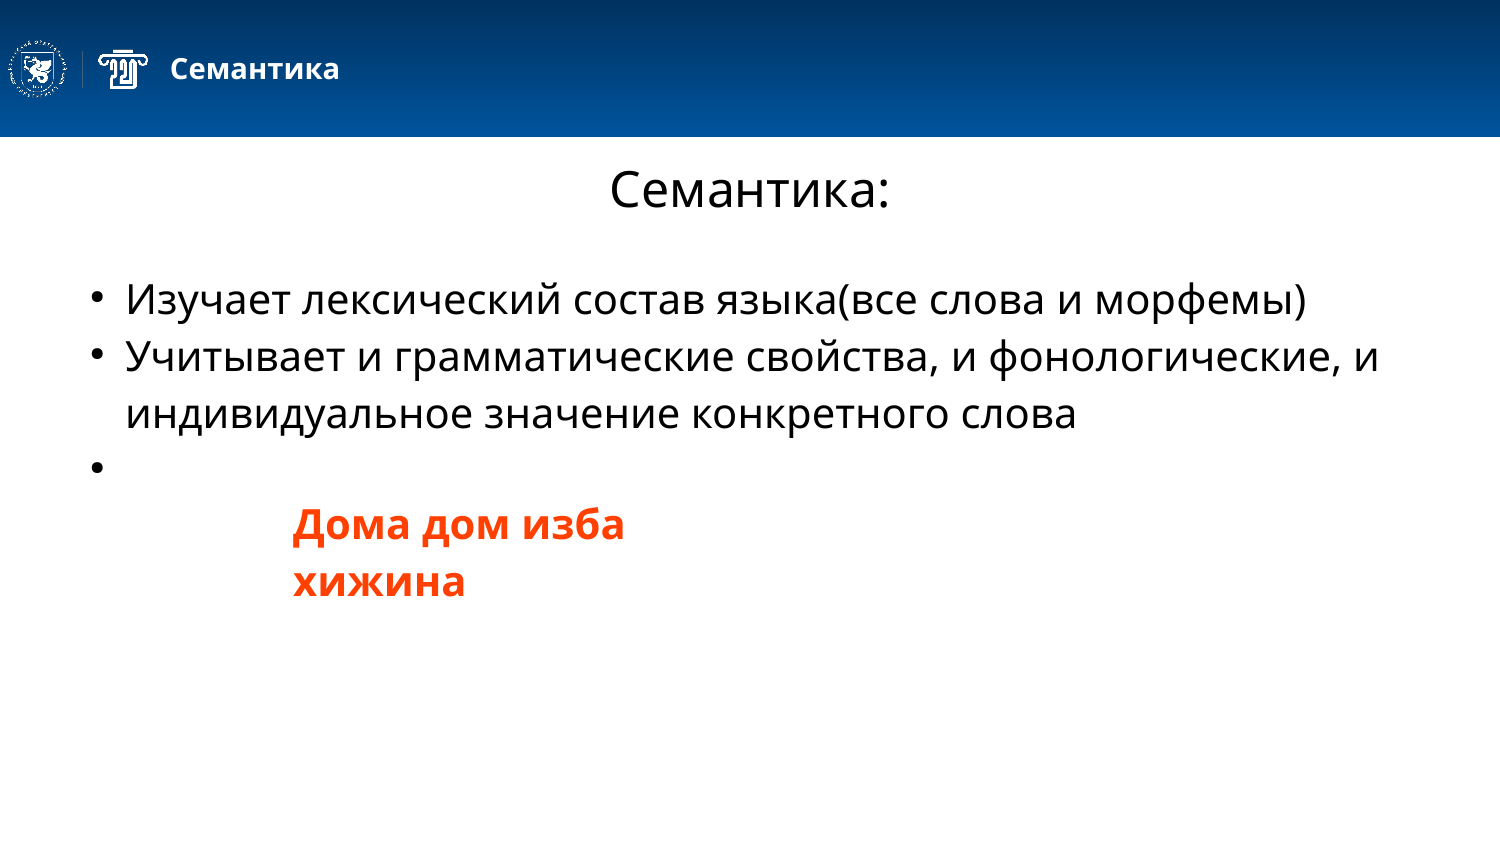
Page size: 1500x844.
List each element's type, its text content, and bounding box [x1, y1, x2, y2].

picture [8, 40, 148, 98]
text_box Семантика: [0, 149, 1500, 345]
text_box Семантика [147, 7, 1353, 93]
text_box Изучает лексический состав языка(все слова и морфемы) Учитывает и грамматические свойства, и фонологические, и индивидуальное значение конкретного слова [75, 262, 1426, 807]
text_box [0, 0, 1500, 137]
text_box Дома дом изба хижина [242, 487, 676, 706]
